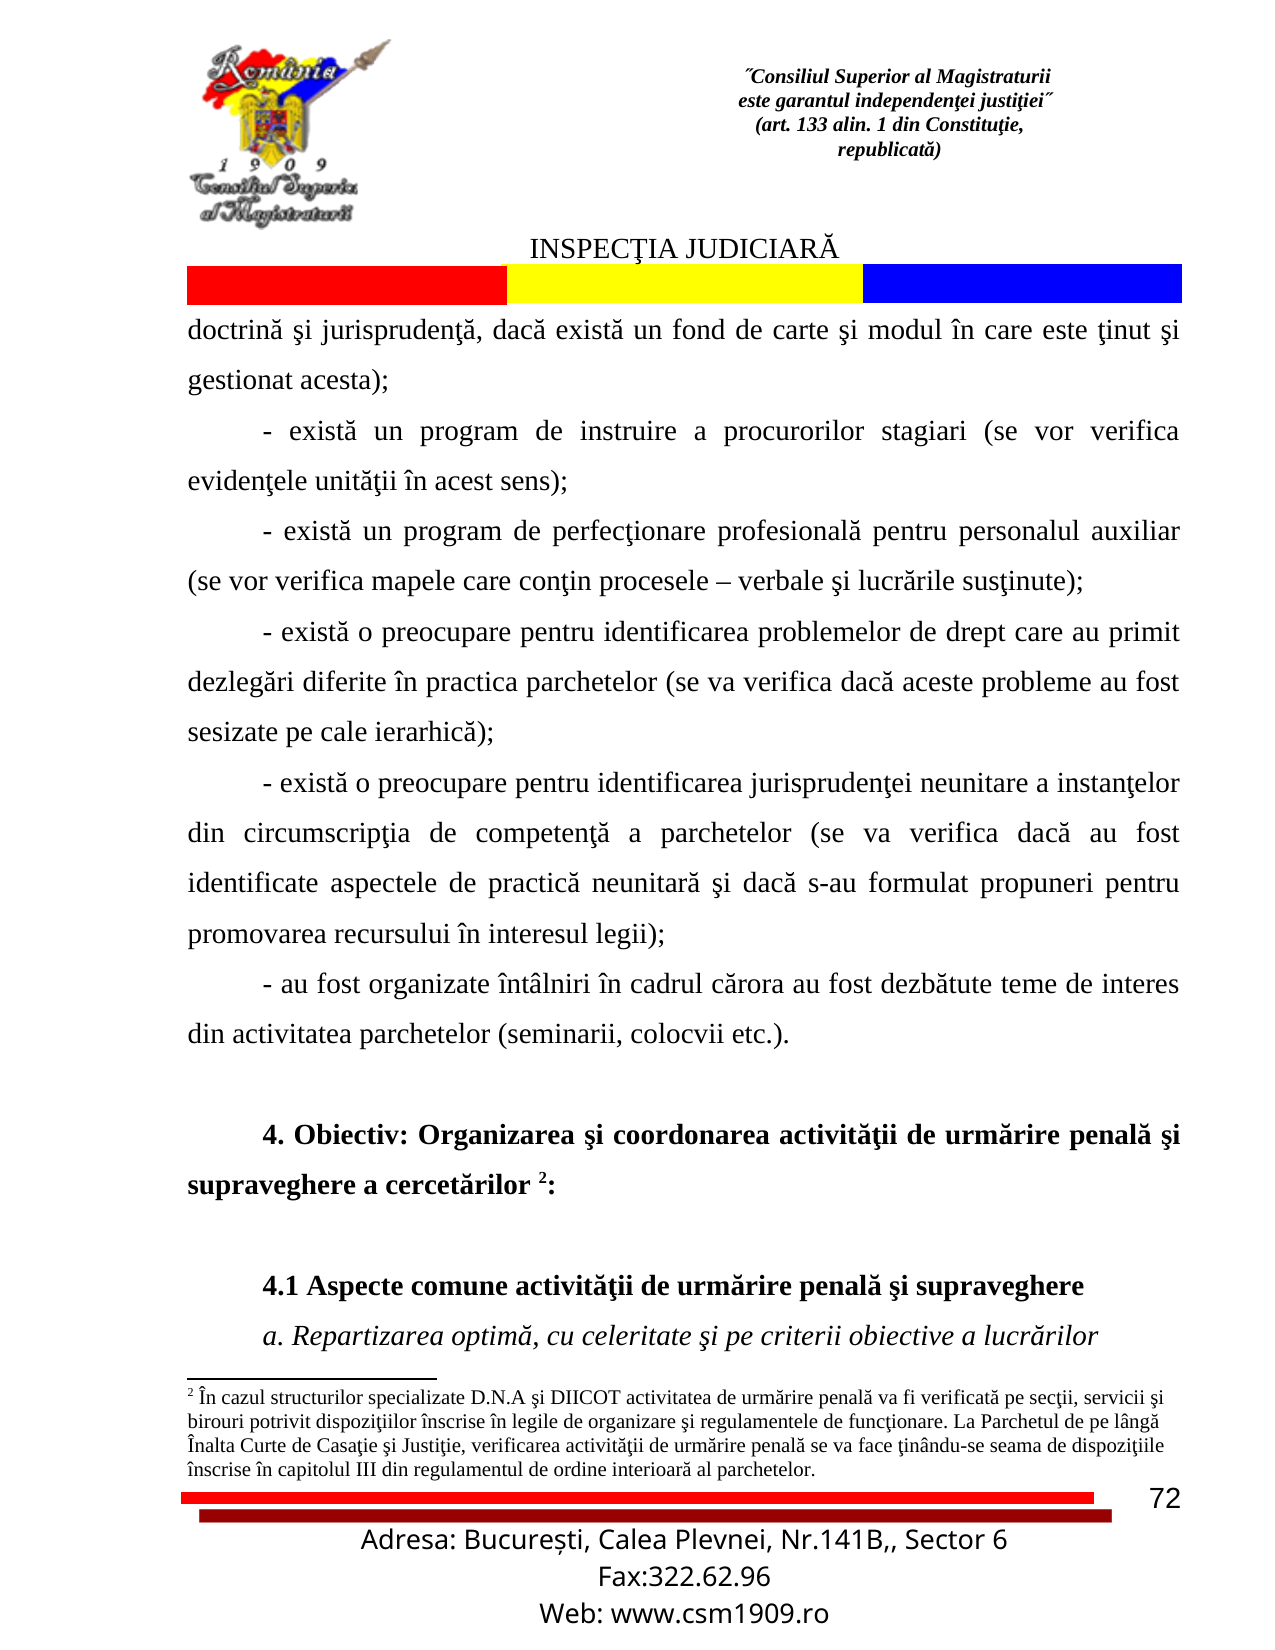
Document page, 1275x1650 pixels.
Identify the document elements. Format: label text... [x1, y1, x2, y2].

text - au fost organizate întâlniri în cadrul cărora au fost dezbătute teme de interes din activitatea parchetelor (seminarii, colocvii etc.). [187, 966, 1181, 1050]
text - există o preocupare pentru identificarea problemelor de drept care au primit dezlegări diferite în practica parchetelor (se va verifica dacă aceste probleme au fost sesizate pe cale ierarhică); [187, 614, 1181, 748]
text 4.1 Aspecte comune activităţii de urmărire penală şi supraveghere [187, 1268, 1181, 1301]
text - există un program de instruire a procurorilor stagiari (se vor verifica evidenţele unităţii în acest sens); [187, 413, 1181, 496]
text - există o preocupare pentru identificarea jurisprudenţei neunitare a instanţelor din circumscripţia de competenţă a parchetelor (se va verifica dacă au fost identificate aspectele de practică neunitară şi dacă s-au formulat propuneri pentru promovarea recursului în interesul legii); [187, 765, 1181, 949]
text a. Repartizarea optimă, cu celeritate şi pe criterii obiective a lucrărilor [187, 1318, 1181, 1352]
picture [189, 39, 393, 230]
text doctrină şi jurisprudenţă, dacă există un fond de carte şi modul în care este ţinut şi gestionat acesta); [187, 312, 1181, 396]
text 4. Obiectiv: Organizarea şi coordonarea activităţii de urmărire penală şi supraveghere a cercetărilor : [187, 1117, 1181, 1201]
text În cazul structurilor specializate D.N.A şi DIICOT activitatea de urmărire penală va fi verificată pe secţii, servicii şi birouri potrivit dispoziţiilor înscrise în legile de organizare şi regulamentele de funcţionare. La Parchetul de pe lângă Înalta Curte de Casaţie şi Justiţie, verificarea activităţii de urmărire penală se va face ţinându-se seama de dispoziţiile înscrise în capitolul III din regulamentul de ordine interioară al parchetelor. [187, 1385, 1181, 1481]
text - există un program de perfecţionare profesională pentru personalul auxiliar (se vor verifica mapele care conţin procesele – verbale şi lucrările susţinute); [187, 513, 1181, 597]
